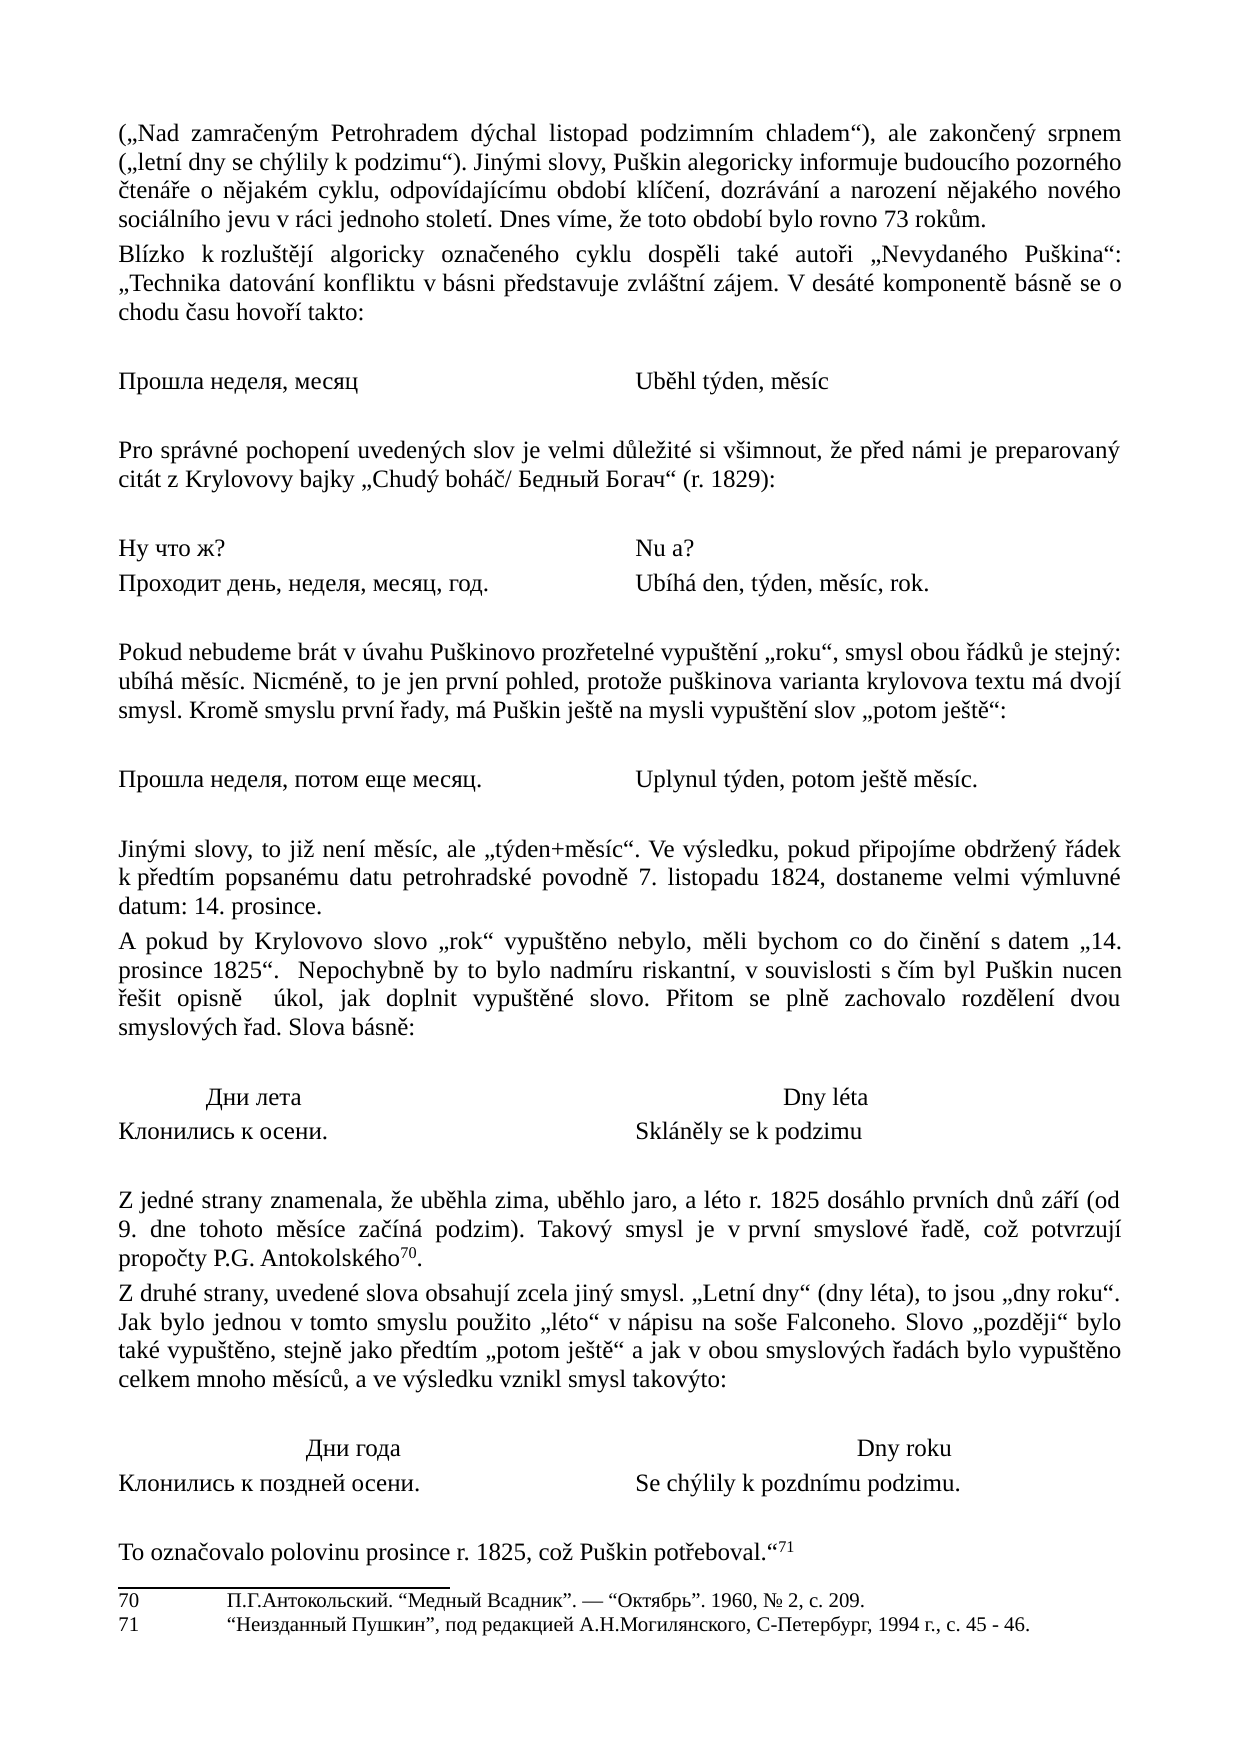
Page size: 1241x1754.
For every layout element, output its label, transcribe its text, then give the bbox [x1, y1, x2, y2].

text Pokud nebudeme brát v úvahu Puškinovo prozřetelné vypuštění „roku“, smysl obou řádků je stejný: ubíhá měsíc. Nicméně, to je jen první pohled, protože puškinova varianta krylovova textu má dvojí smysl. Kromě smyslu první řady, má Puškin ještě na mysli vypuštění slov „potom ještě“: [118, 637, 1122, 724]
text Blízko k rozluštějí algoricky označeného cyklu dospěli také autoři „Nevydaného Puškina“: „Technika datování konfliktu v básni představuje zvláštní zájem. V desáté komponentě básně se o chodu času hovoří takto: [118, 239, 1122, 325]
text Дни года Dny roku [118, 1433, 1122, 1462]
text П.Г.Антокольский. “Медный Всадник”. — “Октябрь”. 1960, № 2, с. 209. [118, 1588, 1122, 1612]
text Прошла неделя, месяц Uběhl týden, měsíc [118, 366, 1122, 395]
text “Неизданный Пушкин”, под редакцией А.Н.Могилянского, С-Петербург, 1994 г., с. 45 - 46. [118, 1612, 1122, 1636]
text Дни лета Dny léta [118, 1082, 1122, 1110]
text Z jedné strany znamenala, že uběhla zima, uběhlo jaro, a léto r. 1825 dosáhlo prvních dnů září (od 9. dne tohoto měsíce začíná podzim). Takový smysl je v první smyslové řadě, což potvrzují propočty P.G. Antokolského. [118, 1186, 1122, 1272]
text A pokud by Krylovovo slovo „rok“ vypuštěno nebylo, měli bychom co do činění s datem „14. prosince 1825“. Nepochybně by to bylo nadmíru riskantní, v souvislosti s čím byl Puškin nucen řešit opisně úkol, jak doplnit vypuštěné slovo. Přitom se plně zachovalo rozdělení dvou smyslových řad. Slova básně: [118, 926, 1122, 1041]
text Pro správné pochopení uvedených slov je velmi důležité si všimnout, že před námi je preparovaný citát z Krylovovy bajky „Chudý boháč/ Бедный Богач“ (r. 1829): [118, 435, 1122, 493]
text To označovalo polovinu prosince r. 1825, což Puškin potřeboval.“ [118, 1537, 1122, 1566]
text Клонились к осени. Skláněly se k podzimu [118, 1116, 1122, 1145]
text Z druhé strany, uvedené slova obsahují zcela jiný smysl. „Letní dny“ (dny léta), to jsou „dny roku“. Jak bylo jednou v tomto smyslu použito „léto“ v nápisu na soše Falconeho. Slovo „později“ bylo také vypuštěno, stejně jako předtím „potom ještě“ a jak v obou smyslových řadách bylo vypuštěno celkem mnoho měsíců, a ve výsledku vznikl smysl takovýto: [118, 1278, 1122, 1393]
text („Nad zamračeným Petrohradem dýchal listopad podzimním chladem“), ale zakončený srpnem („letní dny se chýlily k podzimu“). Jinými slovy, Puškin alegoricky informuje budoucího pozorného čtenáře o nějakém cyklu, odpovídajícímu období klíčení, dozrávání a narození nějakého nového sociálního jevu v ráci jednoho století. Dnes víme, že toto období bylo rovno 73 rokům. [118, 118, 1122, 233]
text Проходит день, неделя, месяц, год. Ubíhá den, týden, měsíc, rok. [118, 568, 1122, 597]
text Ну что ж? Nu a? [118, 533, 1122, 562]
text Клонились к поздней осени. Se chýlily k pozdnímu podzimu. [118, 1468, 1122, 1497]
text Прошла неделя, потом еще месяц. Uplynul týden, potom ještě měsíc. [118, 764, 1122, 793]
text Jinými slovy, to již není měsíc, ale „týden+měsíc“. Ve výsledku, pokud připojíme obdržený řádek k předtím popsanému datu petrohradské povodně 7. listopadu 1824, dostaneme velmi výmluvné datum: 14. prosince. [118, 834, 1122, 920]
